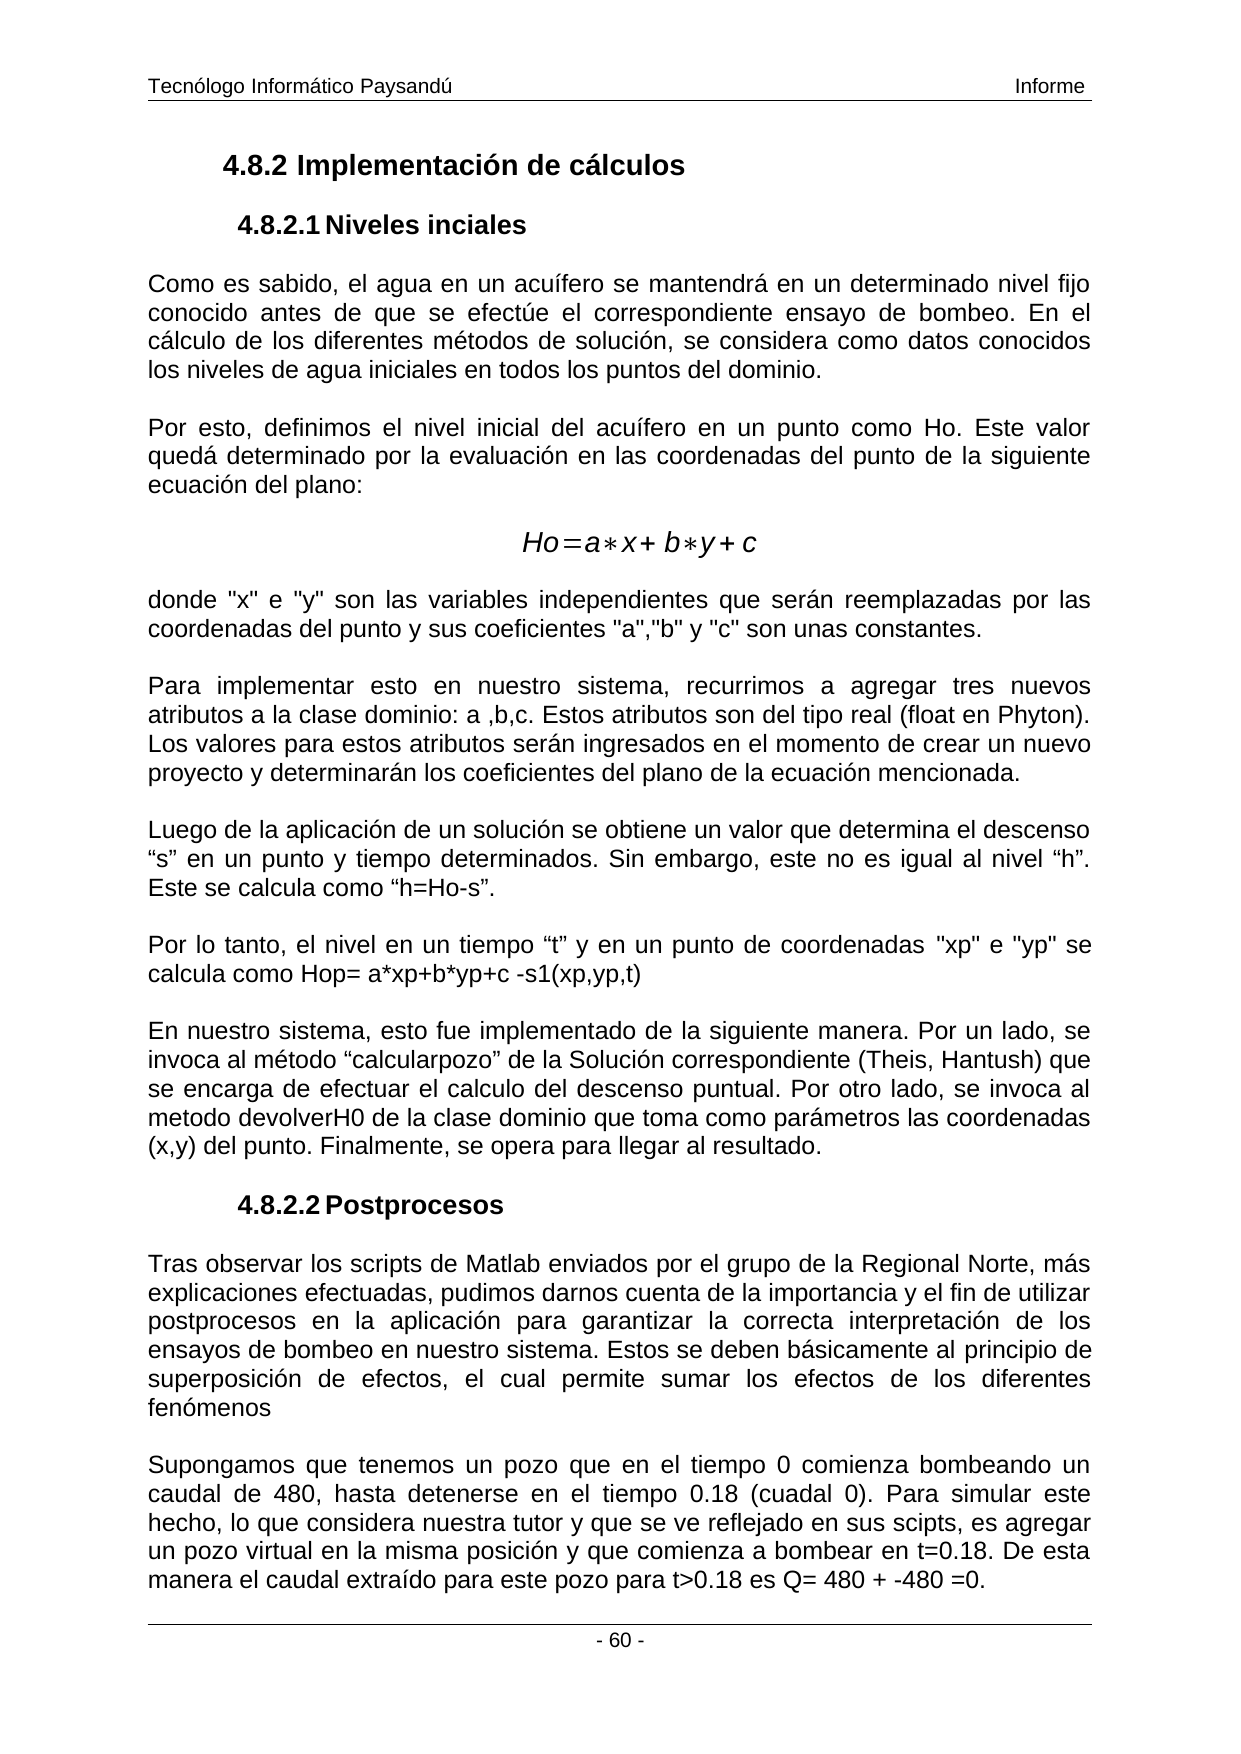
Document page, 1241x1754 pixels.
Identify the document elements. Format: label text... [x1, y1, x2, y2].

subtitle Implementación de cálculos [223, 148, 1092, 181]
text En nuestro sistema, esto fue implementado de la siguiente manera. Por un lado, se invoca al método “calcularpozo” de la Solución correspondiente (Theis, Hantush) que se encarga de efectuar el calculo del descenso puntual. Por otro lado, se invoca al metodo devolverH0 de la clase dominio que toma como parámetros las coordenadas (x,y) del punto. Finalmente, se opera para llegar al resultado. [148, 1016, 1092, 1160]
text Por lo tanto, el nivel en un tiempo “t” y en un punto de coordenadas "xp" e "yp" se calcula como Hop= a*xp+b*yp+c -s1(xp,yp,t) [148, 930, 1092, 988]
subtitle Niveles inciales [237, 209, 1092, 240]
text Como es sabido, el agua en un acuífero se mantendrá en un determinado nivel fijo conocido antes de que se efectúe el correspondiente ensayo de bombeo. En el cálculo de los diferentes métodos de solución, se considera como datos conocidos los niveles de agua iniciales en todos los puntos del dominio. [148, 269, 1092, 384]
text Supongamos que tenemos un pozo que en el tiempo 0 comienza bombeando un caudal de 480, hasta detenerse en el tiempo 0.18 (cuadal 0). Para simular este hecho, lo que considera nuestra tutor y que se ve reflejado en sus scipts, es agregar un pozo virtual en la misma posición y que comienza a bombear en t=0.18. De esta manera el caudal extraído para este pozo para t>0.18 es Q= 480 + -480 =0. [148, 1450, 1092, 1594]
subtitle Postprocesos [237, 1189, 1092, 1220]
text donde "x" e "y" son las variables independientes que serán reemplazadas por las coordenadas del punto y sus coeficientes "a","b" y "c" son unas constantes. [148, 585, 1092, 643]
text Tras observar los scripts de Matlab enviados por el grupo de la Regional Norte, más explicaciones efectuadas, pudimos darnos cuenta de la importancia y el fin de utilizar postprocesos en la aplicación para garantizar la correcta interpretación de los ensayos de bombeo en nuestro sistema. Estos se deben básicamente al principio de superposición de efectos, el cual permite sumar los efectos de los diferentes fenómenos [148, 1249, 1092, 1421]
text Por esto, definimos el nivel inicial del acuífero en un punto como Ho. Este valor quedá determinado por la evaluación en las coordenadas del punto de la siguiente ecuación del plano: [148, 413, 1092, 499]
text Luego de la aplicación de un solución se obtiene un valor que determina el descenso “s” en un punto y tiempo determinados. Sin embargo, este no es igual al nivel “h”. Este se calcula como “h=Ho-s”. [148, 815, 1092, 901]
text Para implementar esto en nuestro sistema, recurrimos a agregar tres nuevos atributos a la clase dominio: a ,b,c. Estos atributos son del tipo real (float en Phyton). Los valores para estos atributos serán ingresados en el momento de crear un nuevo proyecto y determinarán los coeficientes del plano de la ecuación mencionada. [148, 671, 1092, 786]
